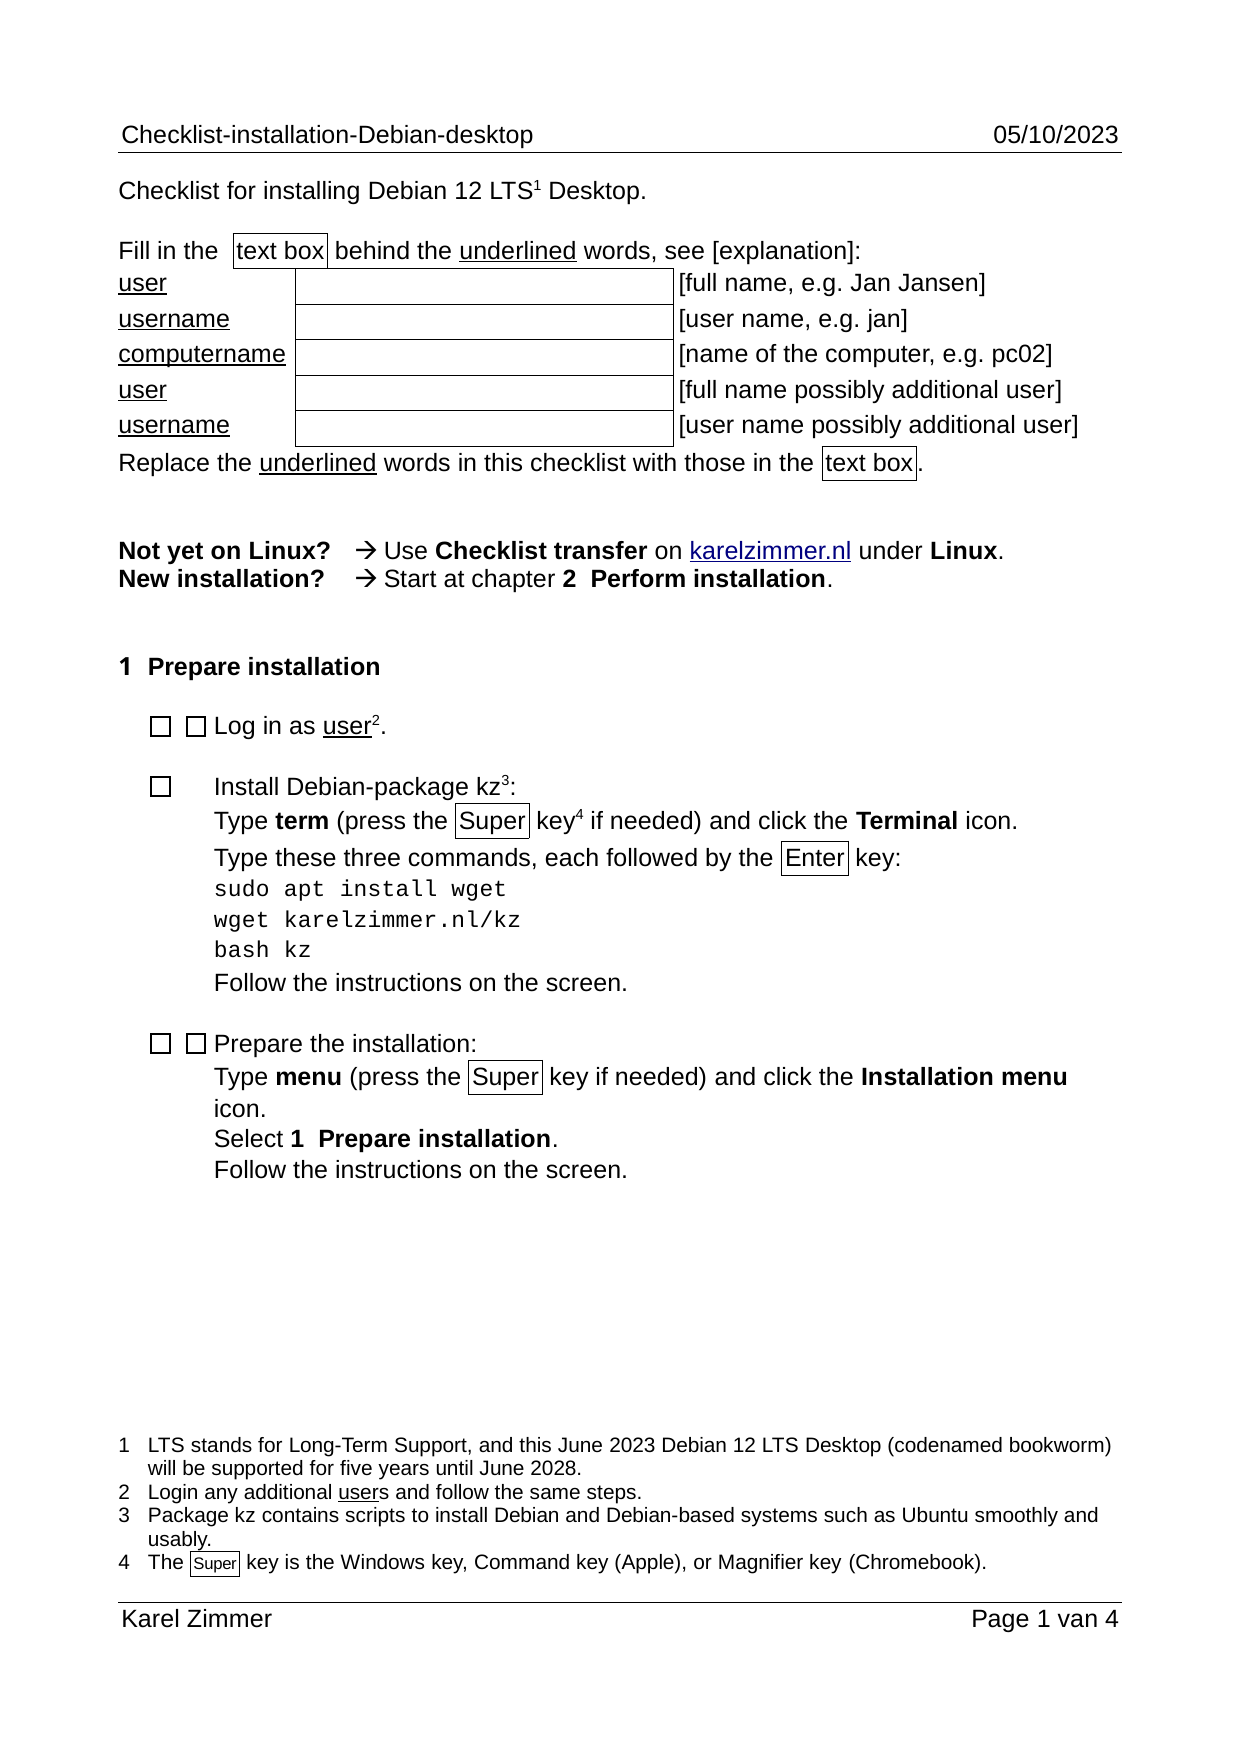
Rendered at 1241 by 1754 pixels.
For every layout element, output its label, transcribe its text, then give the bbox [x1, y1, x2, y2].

table_cell bash kz [213, 938, 1122, 968]
table_cell [118, 998, 142, 1028]
list Prepare installation [118, 649, 1122, 683]
text behind the underlined words, see [explanation]: [328, 233, 1122, 268]
text [user name possibly additional user] [674, 410, 1122, 446]
table_cell Type term (press the Super key if needed) and click the Terminal icon. [213, 802, 1122, 839]
table_cell Type menu (press the Super key if needed) and click the Installation menu icon. [213, 1059, 1122, 1124]
table_cell [177, 1124, 213, 1154]
table_header Log in as USER. [213, 711, 1122, 741]
table_cell wget karelzimmer.nl/kz [213, 907, 1122, 937]
table_cell [142, 1059, 177, 1124]
table_cell [213, 741, 1122, 772]
table_cell Follow the instructions on the screen. [213, 1154, 1122, 1185]
table_cell [142, 741, 177, 772]
table_cell [142, 839, 177, 877]
table_cell [213, 998, 1122, 1028]
table_cell [142, 907, 177, 937]
text Checklist for installing Debian 12 LTS Desktop. [118, 177, 1122, 205]
table_cell [142, 1028, 177, 1059]
text Replace the underlined words in this checklist with those in the [118, 446, 822, 481]
text [name of the computer, e.g. pc02] [674, 339, 1122, 375]
table_cell [142, 877, 177, 907]
table_cell [177, 1059, 213, 1124]
table_cell [142, 802, 177, 839]
table_cell sudo apt install wget [213, 877, 1122, 907]
table_cell [142, 1154, 177, 1185]
table_cell [118, 877, 142, 907]
table_cell [177, 938, 213, 968]
table_cell [177, 839, 213, 877]
table_cell [142, 968, 177, 998]
table_cell [177, 877, 213, 907]
table_cell [118, 938, 142, 968]
table_cell Select 1 Prepare installation. [213, 1124, 1122, 1154]
text [full name, e.g. Jan Jansen] [674, 268, 1122, 304]
table_cell [177, 802, 213, 839]
table_header [177, 711, 213, 741]
table_cell [177, 968, 213, 998]
table_cell [142, 938, 177, 968]
table_cell [118, 1028, 142, 1059]
table_cell Prepare the installation: [213, 1028, 1122, 1059]
table_cell [142, 772, 177, 802]
text user [118, 268, 295, 304]
table_cell [177, 772, 213, 802]
table_cell [118, 1154, 142, 1185]
text . [917, 446, 1122, 481]
table_cell [118, 772, 142, 802]
text COMPUTERNAme [118, 339, 295, 375]
text text box [823, 447, 916, 480]
table_cell [118, 741, 142, 772]
table_cell [118, 1059, 142, 1124]
table_cell [142, 1124, 177, 1154]
text text box [234, 234, 327, 268]
table_cell [118, 1124, 142, 1154]
text Not yet on Linux?  Use Checklist transfer on karelzimmer.nl under Linux. [118, 537, 1122, 565]
table_header [118, 711, 142, 741]
text [full name possibly additional user] [674, 375, 1122, 410]
table_cell [118, 839, 142, 877]
table_cell [177, 741, 213, 772]
table_cell [142, 998, 177, 1028]
table_cell [177, 1028, 213, 1059]
table_cell [177, 907, 213, 937]
text USERName [118, 410, 295, 446]
text USER [118, 375, 295, 410]
table_header [142, 711, 177, 741]
table_cell Install Debian-package kz: [213, 772, 1122, 802]
text Fill in the [118, 233, 233, 268]
table_cell [177, 998, 213, 1028]
text USERname [118, 304, 295, 339]
table_cell Follow the instructions on the screen. [213, 968, 1122, 998]
text LTS stands for Long-Term Support, and this June 2023 Debian 12 LTS Desktop (codenamed bookworm) will be supported for five years until June 2028. [118, 1433, 1122, 1480]
text [user name, e.g. jan] [674, 304, 1122, 339]
text New installation?  Start at chapter 2 Perform installation. [118, 565, 1122, 593]
table_cell [118, 907, 142, 937]
table_cell [177, 1154, 213, 1185]
table_cell [118, 968, 142, 998]
table_cell Type these three commands, each followed by the Enter key: [213, 839, 1122, 877]
table_cell [118, 802, 142, 839]
